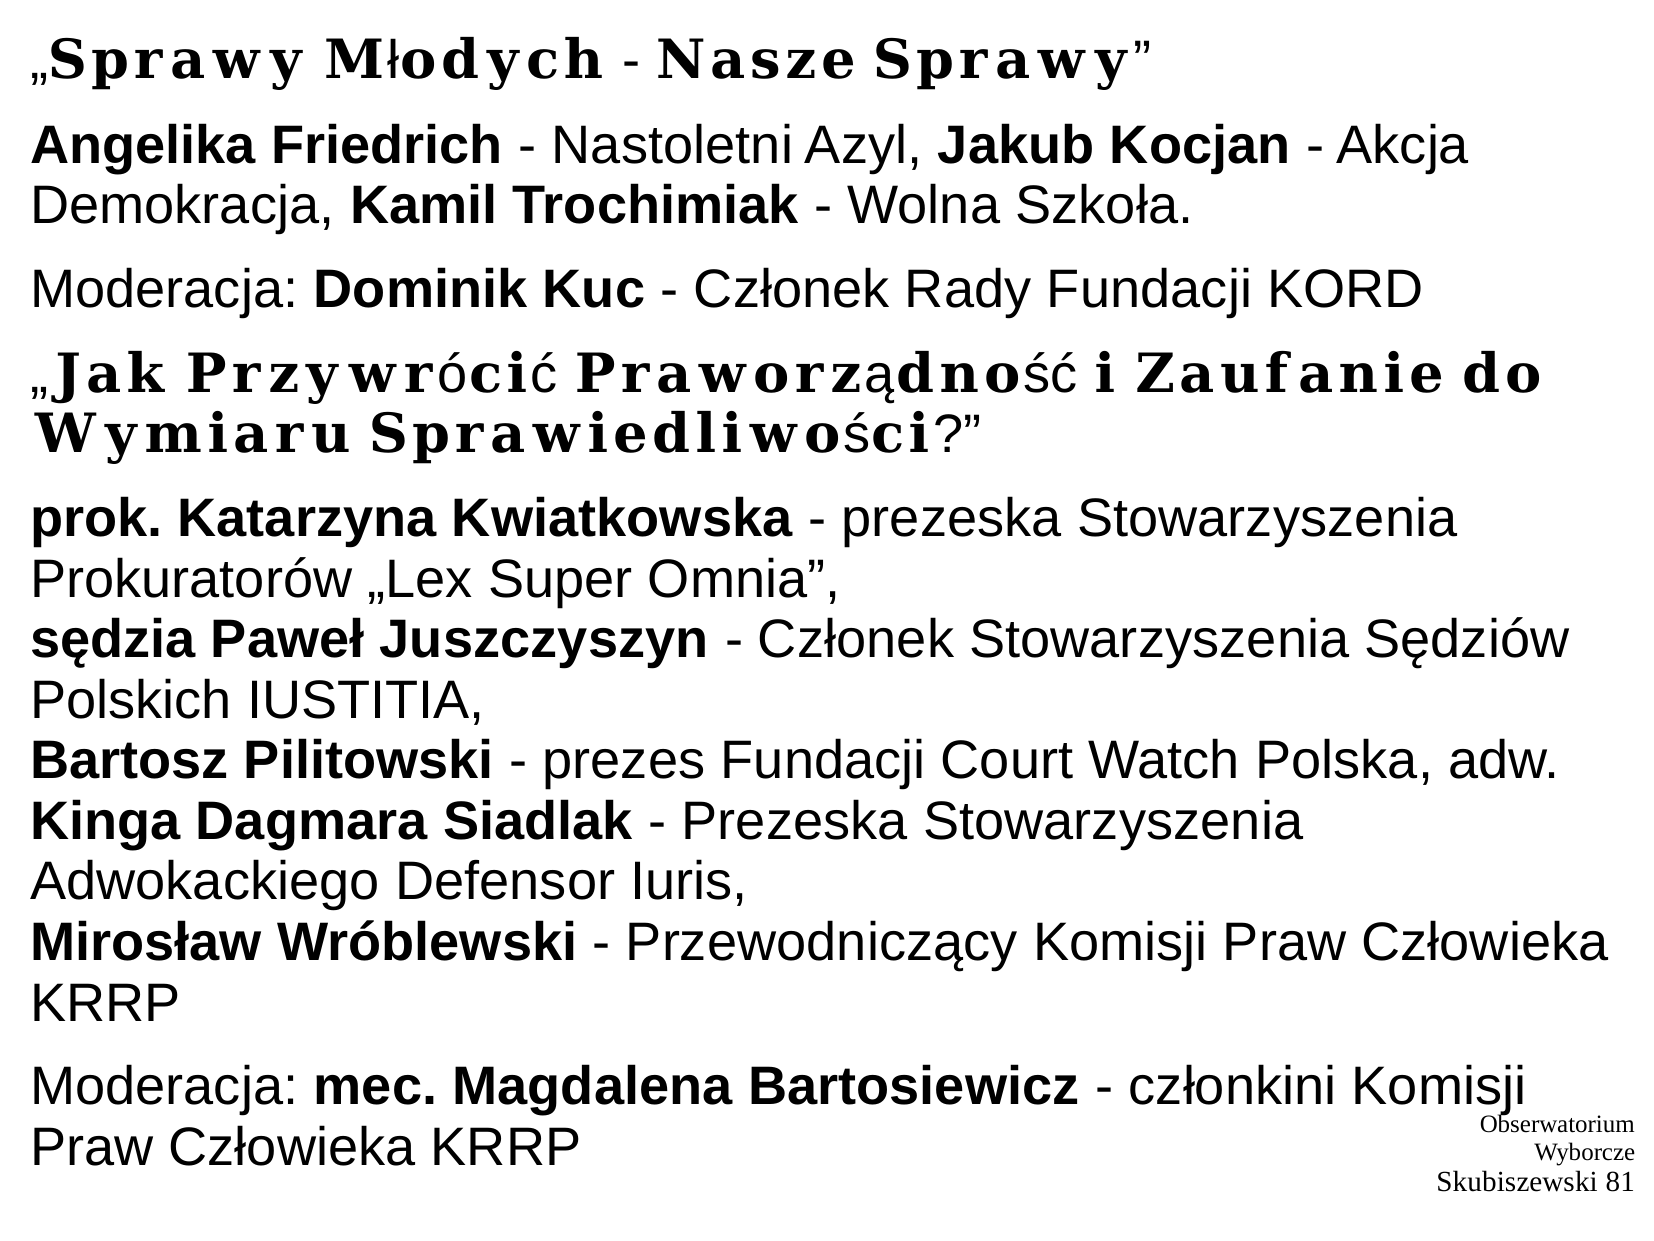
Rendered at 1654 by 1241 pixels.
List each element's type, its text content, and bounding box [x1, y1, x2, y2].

list „𝐒𝐩𝐫𝐚𝐰𝐲 𝐌ł𝐨𝐝𝐲𝐜𝐡 - 𝐍𝐚𝐬𝐳𝐞 𝐒𝐩𝐫𝐚𝐰𝐲” Angelika Friedrich - Nastoletni Azyl, Jakub Kocjan - Akcja Demokracja, Kamil Trochimiak - Wolna Szkoła. Moderacja: Dominik Kuc - Członek Rady Fundacji KORD „𝐉𝐚𝐤 𝐏𝐫𝐳𝐲𝐰𝐫ó𝐜𝐢ć 𝐏𝐫𝐚𝐰𝐨𝐫𝐳ą𝐝𝐧𝐨ść 𝐢 𝐙𝐚𝐮𝐟𝐚𝐧𝐢𝐞 𝐝𝐨 𝐖𝐲𝐦𝐢𝐚𝐫𝐮 𝐒𝐩𝐫𝐚𝐰𝐢𝐞𝐝𝐥𝐢𝐰𝐨ś𝐜𝐢?” prok. Katarzyna Kwiatkowska - prezeska Stowarzyszenia Prokuratorów „Lex Super Omnia”, sędzia Paweł Juszczyszyn - Członek Stowarzyszenia Sędziów Polskich IUSTITIA, Bartosz Pilitowski - prezes Fundacji Court Watch Polska, adw. Kinga Dagmara Siadlak - Prezeska Stowarzyszenia Adwokackiego Defensor Iuris, Mirosław Wróblewski - Przewodniczący Komisji Praw Człowieka KRRP Moderacja: mec. Magdalena Bartosiewicz - członkini Komisji Praw Człowieka KRRP [30, 30, 1636, 1216]
